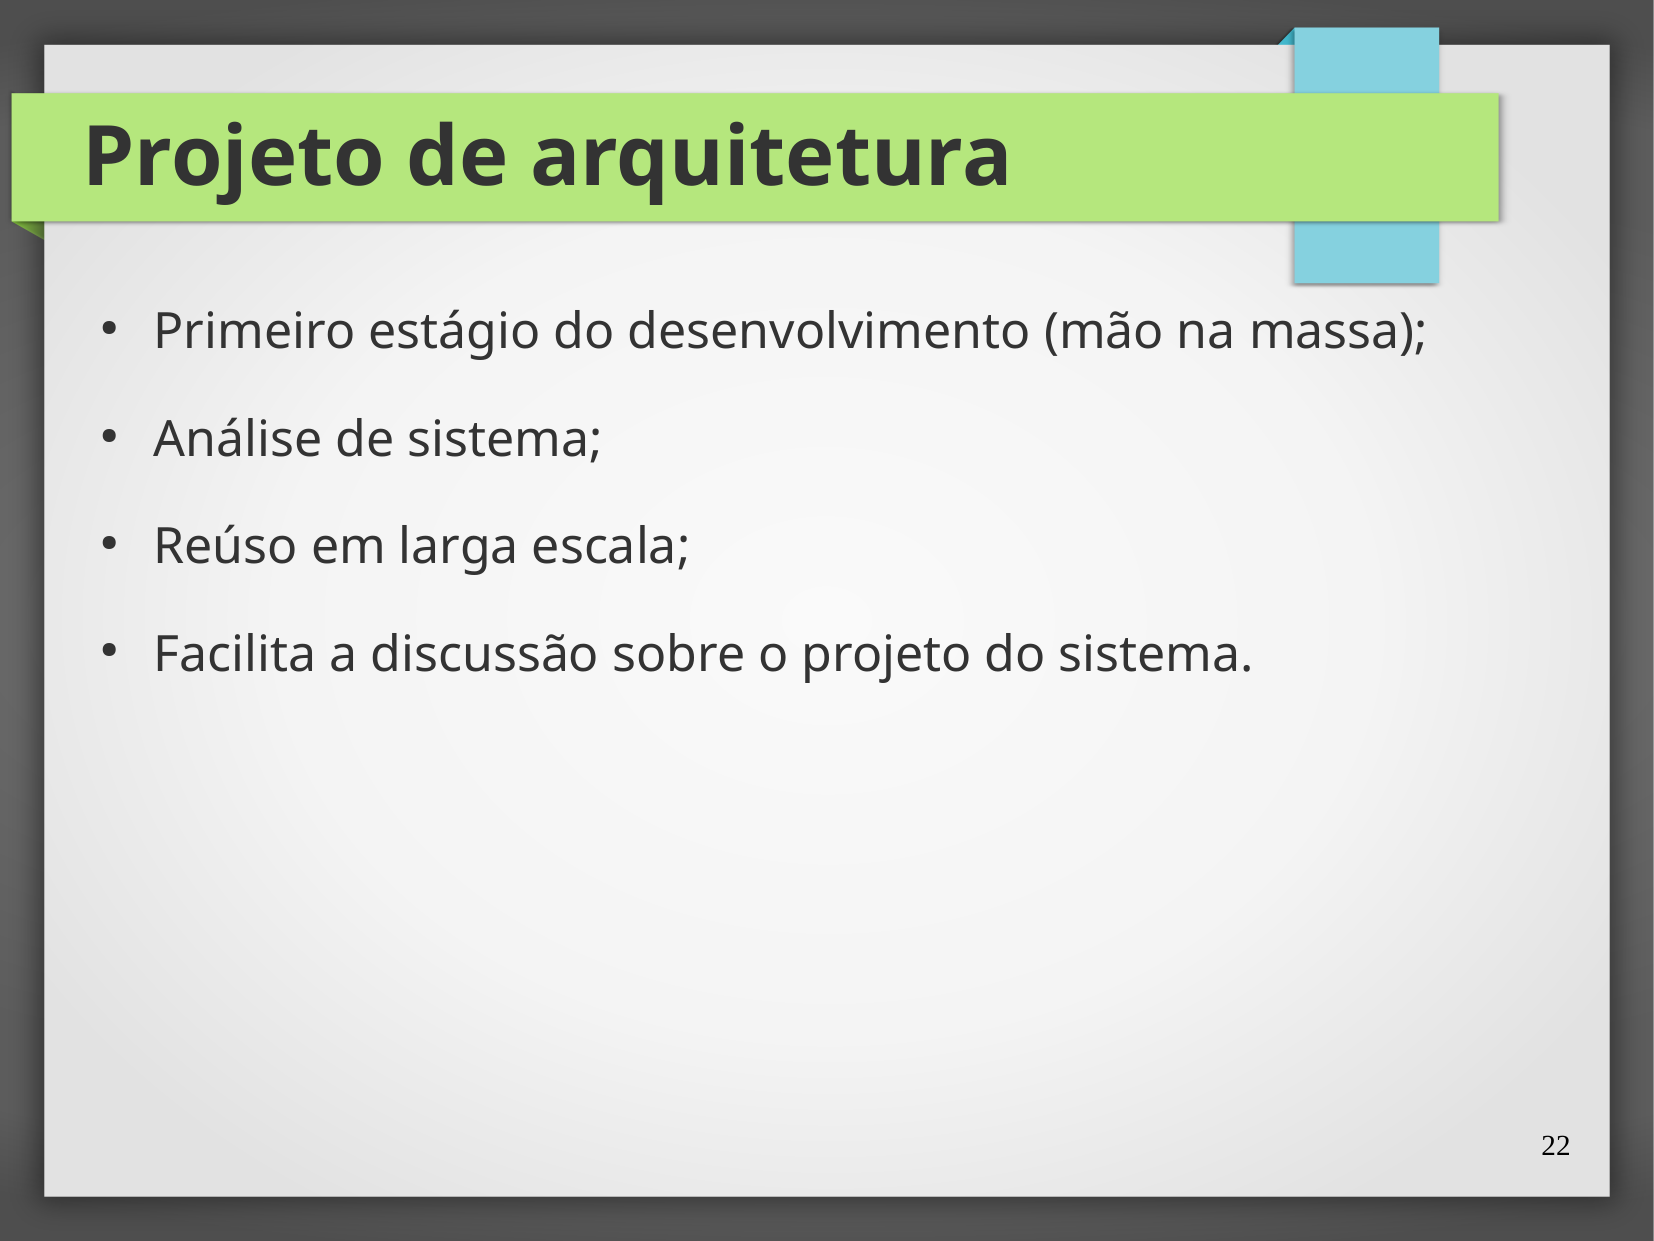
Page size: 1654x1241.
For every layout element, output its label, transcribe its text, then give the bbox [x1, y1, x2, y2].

picture [0, 0, 1654, 1241]
title Projeto de arquitetura [82, 94, 1264, 213]
list Primeiro estágio do desenvolvimento (mão na massa); Análise de sistema; Reúso em larga escala; Facilita a discussão sobre o projeto do sistema. [82, 295, 1571, 1015]
